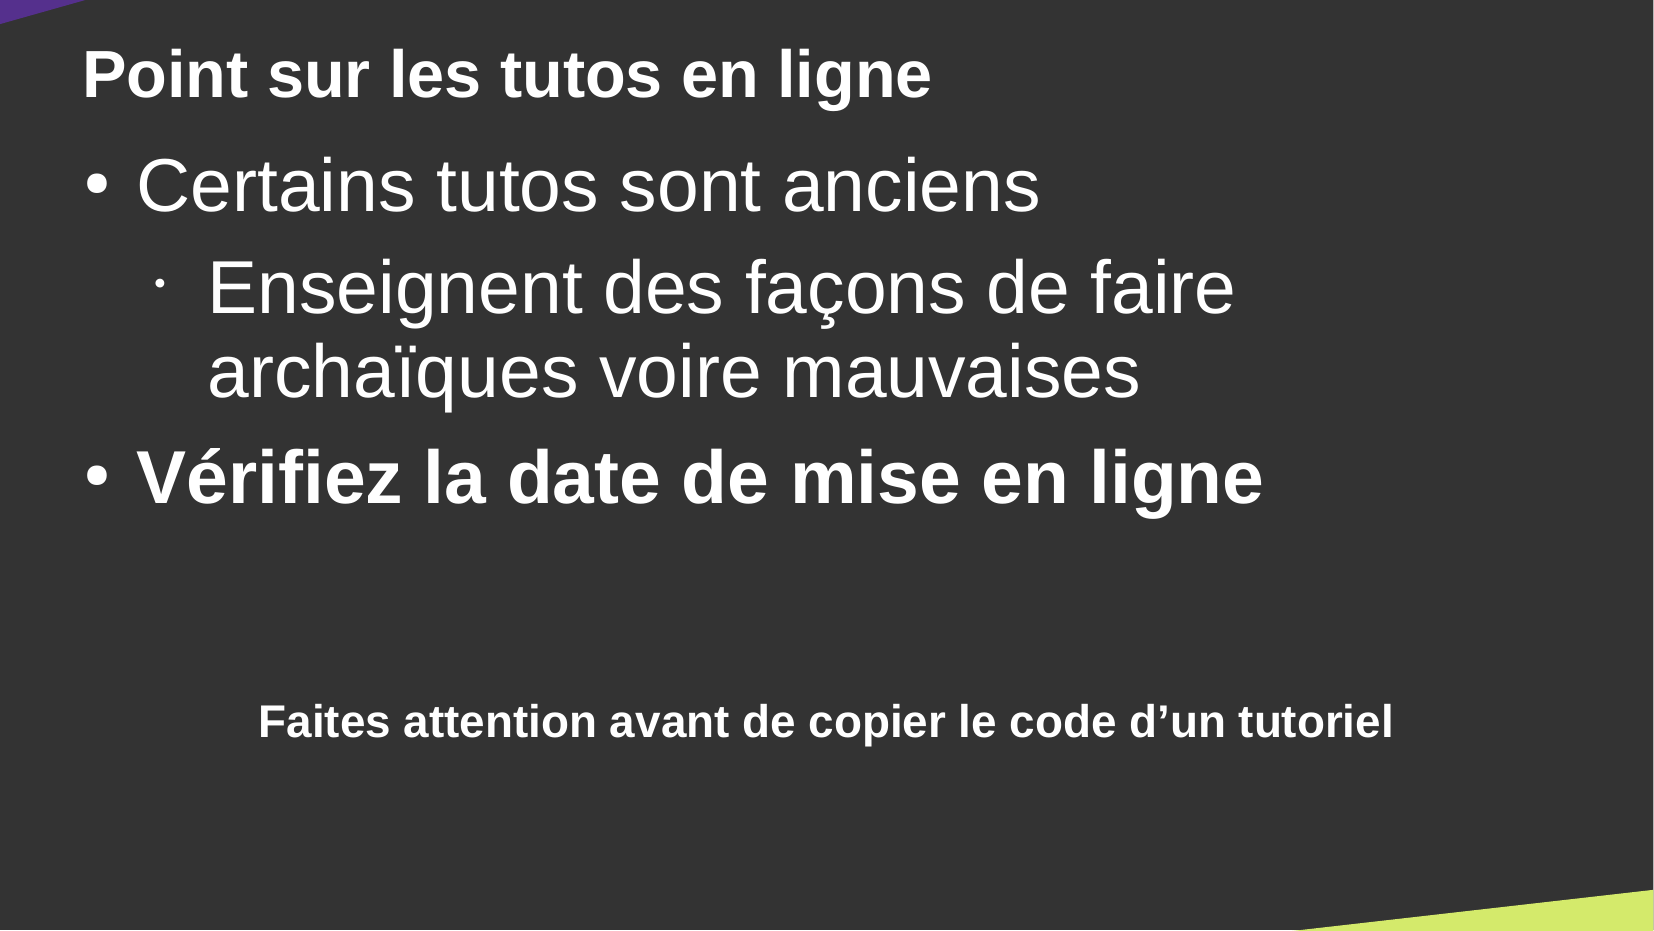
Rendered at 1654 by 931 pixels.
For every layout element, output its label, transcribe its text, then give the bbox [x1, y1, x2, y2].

text_box [0, 0, 86, 25]
title Point sur les tutos en ligne [82, 37, 1571, 122]
text_box Faites attention avant de copier le code d’un tutoriel [191, 688, 1462, 858]
list Certains tutos sont anciens Enseignent des façons de faire archaïques voire mauvaises Vérifiez la date de mise en ligne [65, 143, 1554, 751]
text_box [1292, 889, 1654, 931]
